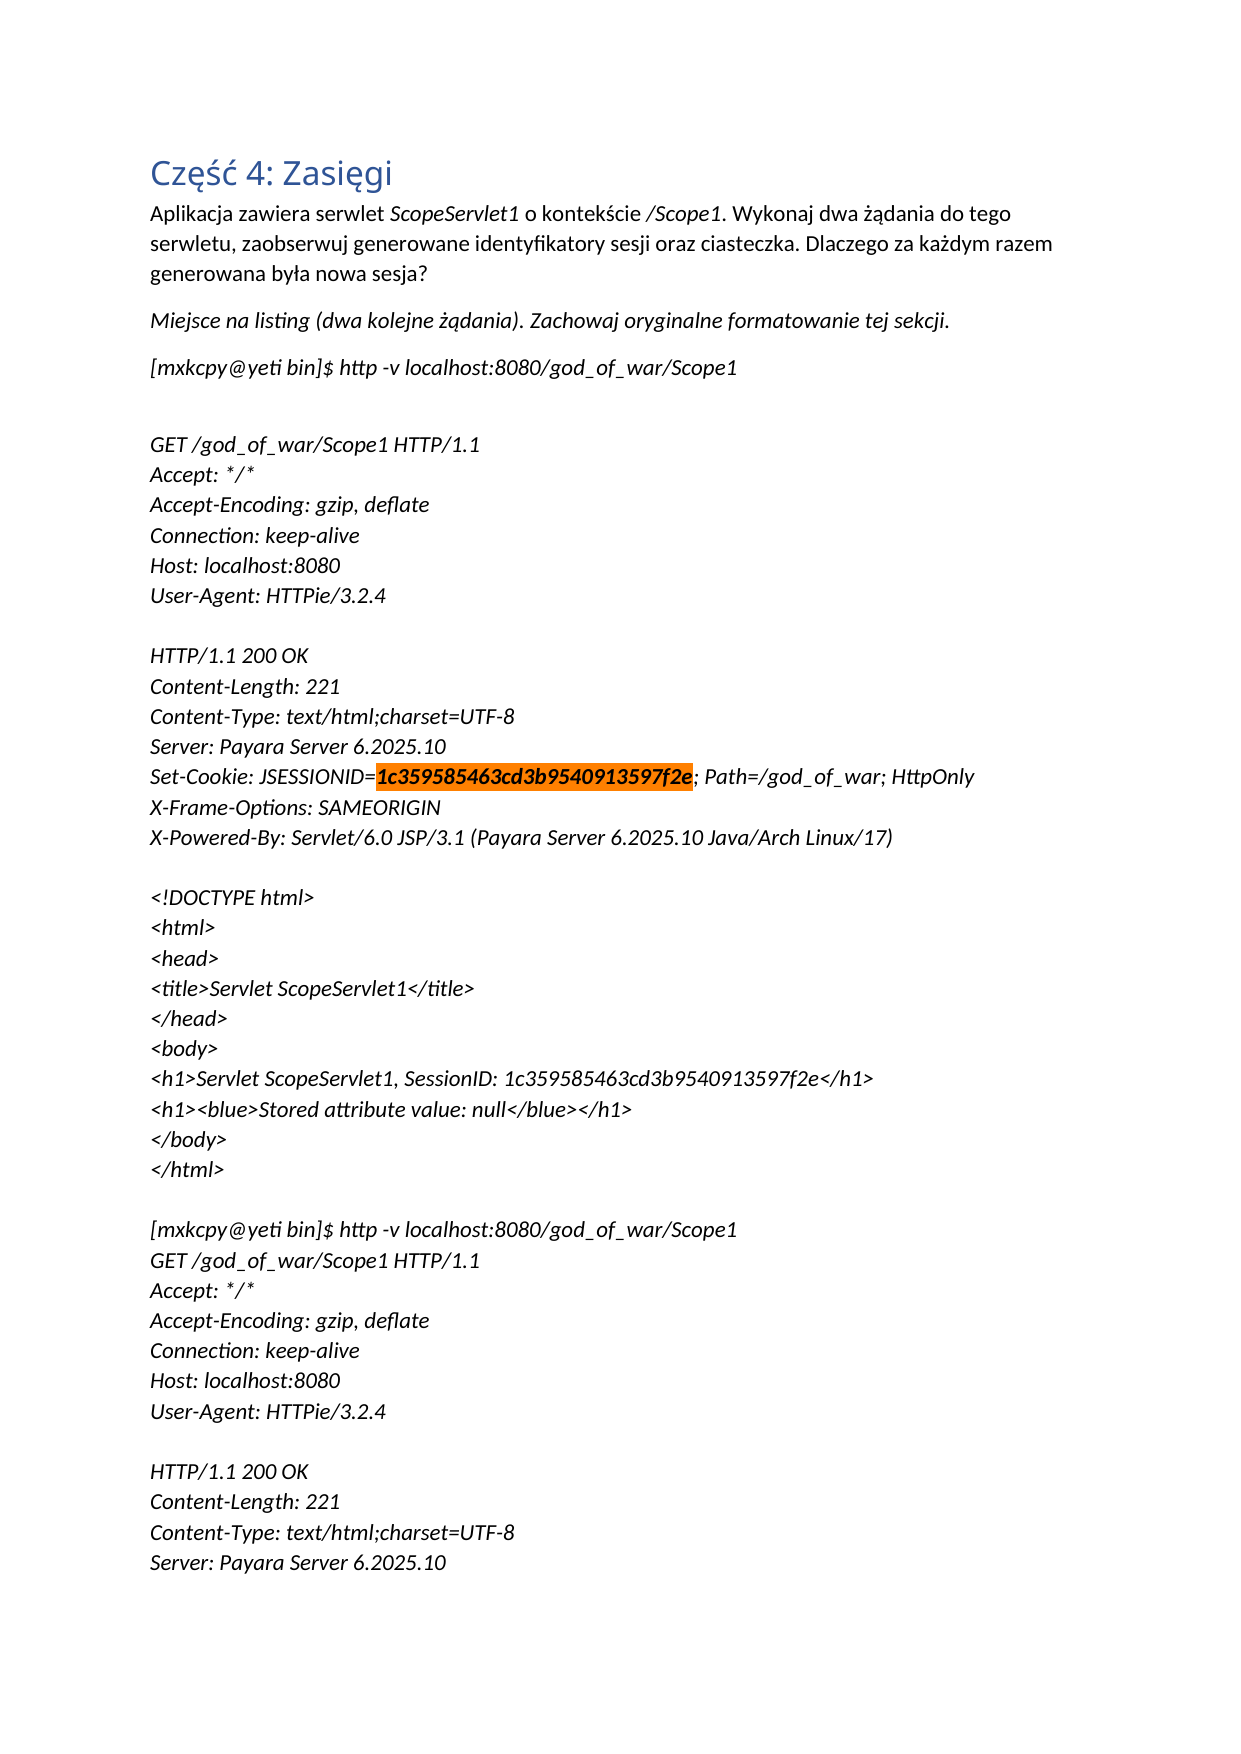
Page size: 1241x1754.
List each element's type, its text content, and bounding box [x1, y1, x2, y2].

text Server: Payara Server 6.2025.10 [150, 1548, 1090, 1576]
text X-Frame-Options: SAMEORIGIN [150, 793, 1090, 821]
text User-Agent: HTTPie/3.2.4 [150, 581, 1090, 609]
text Host: localhost:8080 [150, 1367, 1090, 1395]
text <title>Servlet ScopeServlet1</title> [150, 974, 1090, 1002]
text X-Powered-By: Servlet/6.0 JSP/3.1 (Payara Server 6.2025.10 Java/Arch Linux/17) [150, 823, 1090, 851]
text Host: localhost:8080 [150, 551, 1090, 579]
text Accept: */* [150, 460, 1090, 488]
text GET /god_of_war/Scope1 HTTP/1.1 [150, 430, 1090, 458]
text HTTP/1.1 200 OK [150, 642, 1090, 670]
text <!DOCTYPE html> [150, 883, 1090, 911]
text <h1><blue>Stored attribute value: null</blue></h1> [150, 1095, 1090, 1123]
text <head> [150, 944, 1090, 972]
text Content-Type: text/html;charset=UTF-8 [150, 702, 1090, 730]
text Connection: keep-alive [150, 521, 1090, 549]
text <h1>Servlet ScopeServlet1, SessionID: 1c359585463cd3b9540913597f2e</h1> [150, 1064, 1090, 1093]
text </head> [150, 1004, 1090, 1032]
text Accept: */* [150, 1276, 1090, 1304]
text Accept-Encoding: gzip, deflate [150, 1306, 1090, 1334]
text GET /god_of_war/Scope1 HTTP/1.1 [150, 1246, 1090, 1274]
text User-Agent: HTTPie/3.2.4 [150, 1397, 1090, 1425]
text HTTP/1.1 200 OK [150, 1457, 1090, 1485]
text Aplikacja zawiera serwlet ScopeServlet1 o kontekście /Scope1. Wykonaj dwa żądania do tego serwletu, zaobserwuj generowane identyfikatory sesji oraz ciasteczka. Dlaczego za każdym razem generowana była nowa sesja? [150, 199, 1090, 287]
subtitle Część 4: Zasięgi [150, 150, 1090, 195]
text </html> [mxkcpy@yeti bin]$ http -v localhost:8080/god_of_war/Scope1 [150, 1155, 1090, 1244]
text </body> [150, 1125, 1090, 1153]
text Accept-Encoding: gzip, deflate [150, 491, 1090, 519]
text Miejsce na listing (dwa kolejne żądania). Zachowaj oryginalne formatowanie tej sekcji. [150, 306, 1090, 334]
text [mxkcpy@yeti bin]$ http -v localhost:8080/god_of_war/Scope1 [150, 353, 1090, 411]
text Connection: keep-alive [150, 1336, 1090, 1364]
text <body> [150, 1034, 1090, 1062]
text Content-Length: 221 [150, 1487, 1090, 1516]
text Set-Cookie: JSESSIONID=1c359585463cd3b9540913597f2e; Path=/god_of_war; HttpOnly [150, 762, 1090, 791]
text Content-Type: text/html;charset=UTF-8 [150, 1518, 1090, 1546]
text Server: Payara Server 6.2025.10 [150, 732, 1090, 760]
text Content-Length: 221 [150, 672, 1090, 700]
text <html> [150, 913, 1090, 942]
